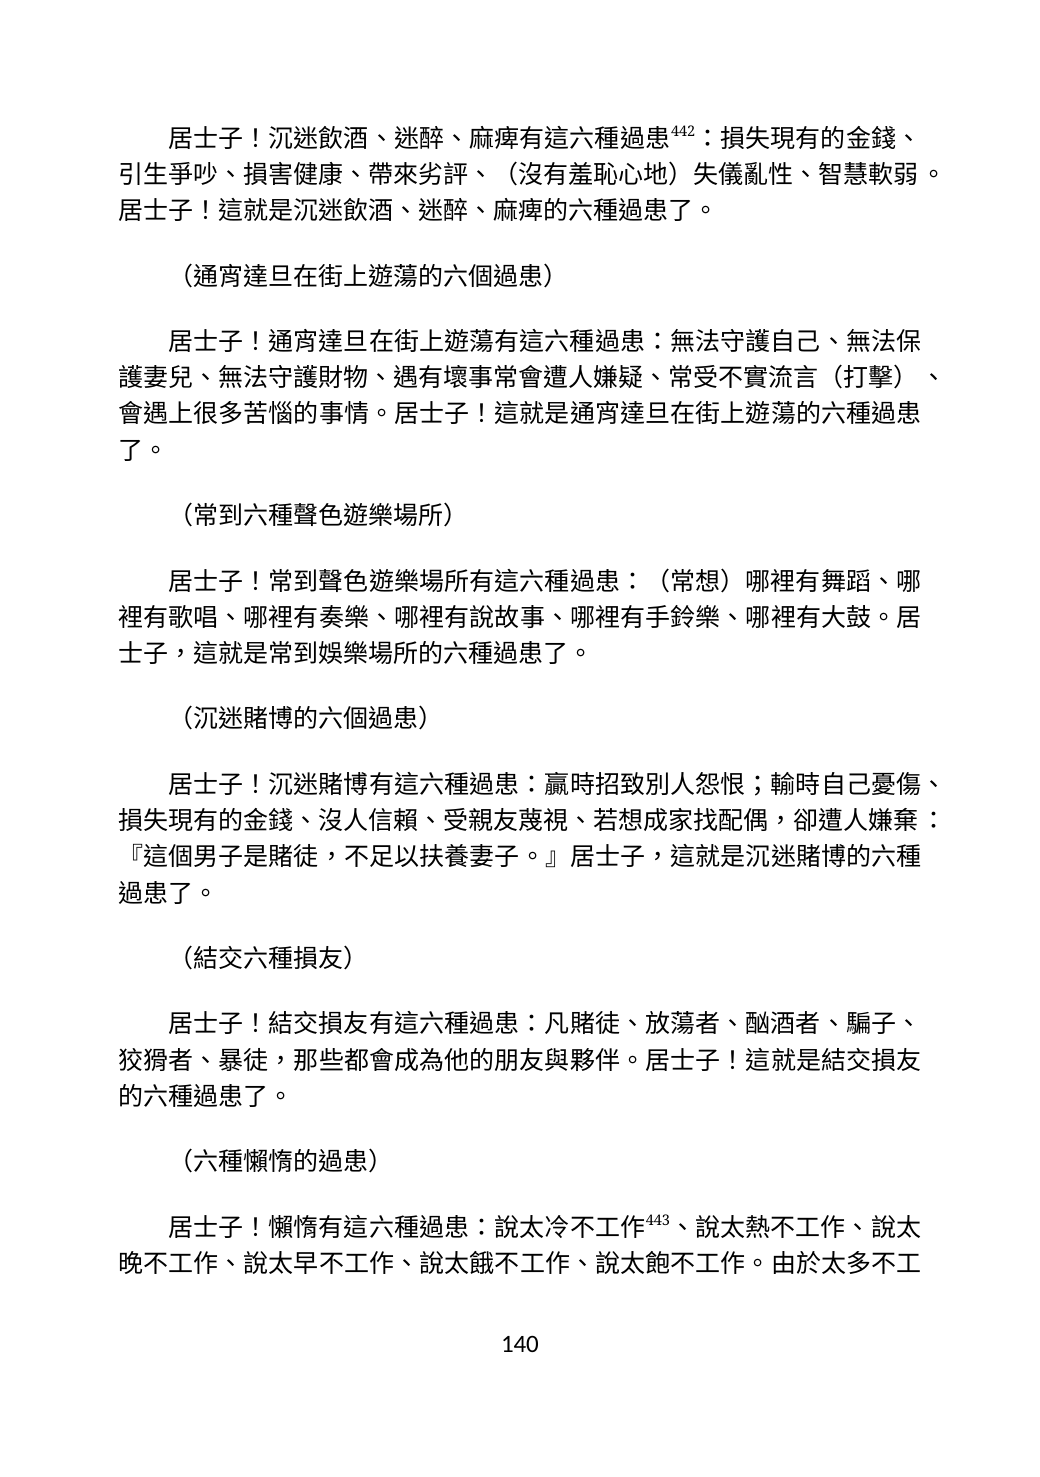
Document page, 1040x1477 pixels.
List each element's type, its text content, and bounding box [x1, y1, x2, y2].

text （通宵達旦在街上遊蕩的六個過患） [118, 256, 921, 292]
text （沉迷賭博的六個過患） [118, 699, 921, 735]
text （六種懶惰的過患） [118, 1142, 921, 1178]
text 居士子！懶惰有這六種過患：說太冷不工作、說太熱不工作、說太晚不工作、說太早不工作、說太餓不工作、說太飽不工作。由於太多不工 [118, 1207, 921, 1280]
text 居士子！沉迷賭博有這六種過患：贏時招致別人怨恨；輸時自己憂傷、損失現有的金錢、沒人信賴、受親友蔑視、若想成家找配偶，卻遭人嫌棄：『這個男子是賭徒，不足以扶養妻子。』居士子，這就是沉迷賭博的六種過患了。 [118, 764, 921, 909]
text 居士子！常到聲色遊樂場所有這六種過患：（常想）哪裡有舞蹈、哪裡有歌唱、哪裡有奏樂、哪裡有說故事、哪裡有手鈴樂、哪裡有大鼓。居士子，這就是常到娛樂場所的六種過患了。 [118, 561, 921, 670]
text 居士子！結交損友有這六種過患：凡賭徒、放蕩者、酗酒者、騙子、狡猾者、暴徒，那些都會成為他的朋友與夥伴。居士子！這就是結交損友的六種過患了。 [118, 1004, 921, 1113]
text （結交六種損友） [118, 938, 921, 975]
text （常到六種聲色遊樂場所） [118, 496, 921, 532]
text 居士子！通宵達旦在街上遊蕩有這六種過患：無法守護自己、無法保護妻兒、無法守護財物、遇有壞事常會遭人嫌疑、常受不實流言（打擊）、會遇上很多苦惱的事情。居士子！這就是通宵達旦在街上遊蕩的六種過患了。 [118, 321, 921, 466]
text 居士子！沉迷飲酒、迷醉、麻痺有這六種過患：損失現有的金錢、引生爭吵、損害健康、帶來劣評、（沒有羞恥心地）失儀亂性、智慧軟弱。居士子！這就是沉迷飲酒、迷醉、麻痺的六種過患了。 [118, 118, 921, 227]
